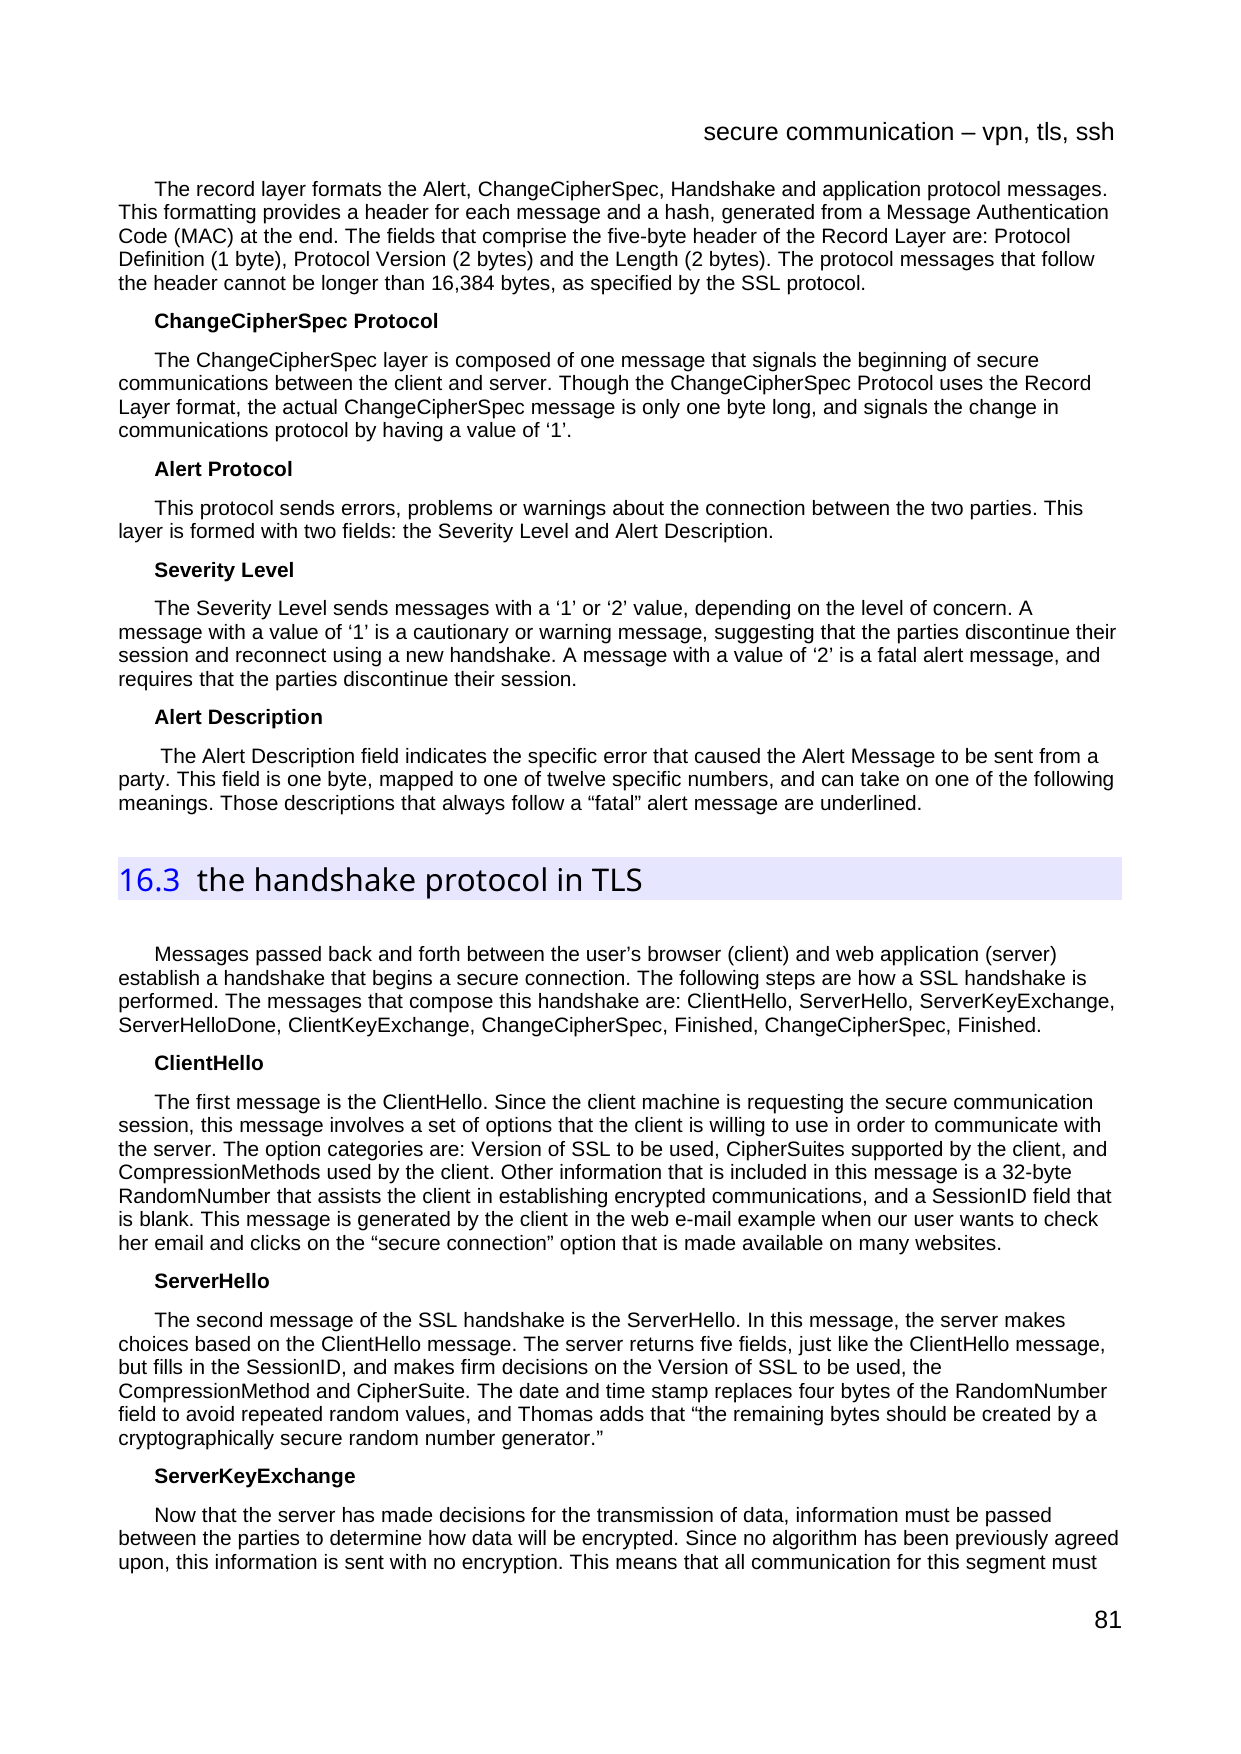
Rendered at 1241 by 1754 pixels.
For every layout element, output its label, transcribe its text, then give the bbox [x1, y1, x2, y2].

text ServerKeyExchange [118, 1465, 1122, 1488]
text Alert Description [118, 706, 1122, 729]
text The first message is the ClientHello. Since the client machine is requesting the secure communication session, this message involves a set of options that the client is willing to use in order to communicate with the server. The option categories are: Version of SSL to be used, CipherSuites supported by the client, and CompressionMethods used by the client. Other information that is included in this message is a 32-byte RandomNumber that assists the client in establishing encrypted communications, and a SessionID field that is blank. This message is generated by the client in the web e-mail example when our user wants to check her email and clicks on the “secure connection” option that is made available on many websites. [118, 1090, 1122, 1255]
text This protocol sends errors, problems or warnings about the connection between the two parties. This layer is formed with two fields: the Severity Level and Alert Description. [118, 496, 1122, 543]
text ChangeCipherSpec Protocol [118, 310, 1122, 333]
text ServerHello [118, 1270, 1122, 1293]
text Severity Level [118, 558, 1122, 582]
text The Severity Level sends messages with a ‘1’ or ‘2’ value, depending on the level of concern. A message with a value of ‘1’ is a cautionary or warning message, suggesting that the parties discontinue their session and reconnect using a new handshake. A message with a value of ‘2’ is a fatal alert message, and requires that the parties discontinue their session. [118, 597, 1122, 691]
text The ChangeCipherSpec layer is composed of one message that signals the beginning of secure communications between the client and server. Though the ChangeCipherSpec Protocol uses the Record Layer format, the actual ChangeCipherSpec message is only one byte long, and signals the change in communications protocol by having a value of ‘1’. [118, 348, 1122, 442]
subtitle the handshake protocol in TLS [118, 857, 1122, 900]
text The second message of the SSL handshake is the ServerHello. In this message, the server makes choices based on the ClientHello message. The server returns five fields, just like the ClientHello message, but fills in the SessionID, and makes firm decisions on the Version of SSL to be used, the CompressionMethod and CipherSuite. The date and time stamp replaces four bytes of the RandomNumber field to avoid repeated random values, and Thomas adds that “the remaining bytes should be created by a cryptographically secure random number generator.” [118, 1308, 1122, 1450]
text Now that the server has made decisions for the transmission of data, information must be passed between the parties to determine how data will be encrypted. Since no algorithm has been previously agreed upon, this information is sent with no encryption. This means that all communication for this segment must [118, 1503, 1122, 1574]
text The record layer formats the Alert, ChangeCipherSpec, Handshake and application protocol messages. This formatting provides a header for each message and a hash, generated from a Message Authentication Code (MAC) at the end. The fields that comprise the five-byte header of the Record Layer are: Protocol Definition (1 byte), Protocol Version (2 bytes) and the Length (2 bytes). The protocol messages that follow the header cannot be longer than 16,384 bytes, as specified by the SSL protocol. [118, 177, 1122, 295]
text Alert Protocol [118, 457, 1122, 481]
text Messages passed back and forth between the user’s browser (client) and web application (server) establish a handshake that begins a secure connection. The following steps are how a SSL handshake is performed. The messages that compose this handshake are: ClientHello, ServerHello, ServerKeyExchange, ServerHelloDone, ClientKeyExchange, ChangeCipherSpec, Finished, ChangeCipherSpec, Finished. [118, 942, 1122, 1037]
text The Alert Description field indicates the specific error that caused the Alert Message to be sent from a party. This field is one byte, mapped to one of twelve specific numbers, and can take on one of the following meanings. Those descriptions that always follow a “fatal” alert message are underlined. [118, 744, 1122, 815]
text ClientHello [118, 1052, 1122, 1075]
